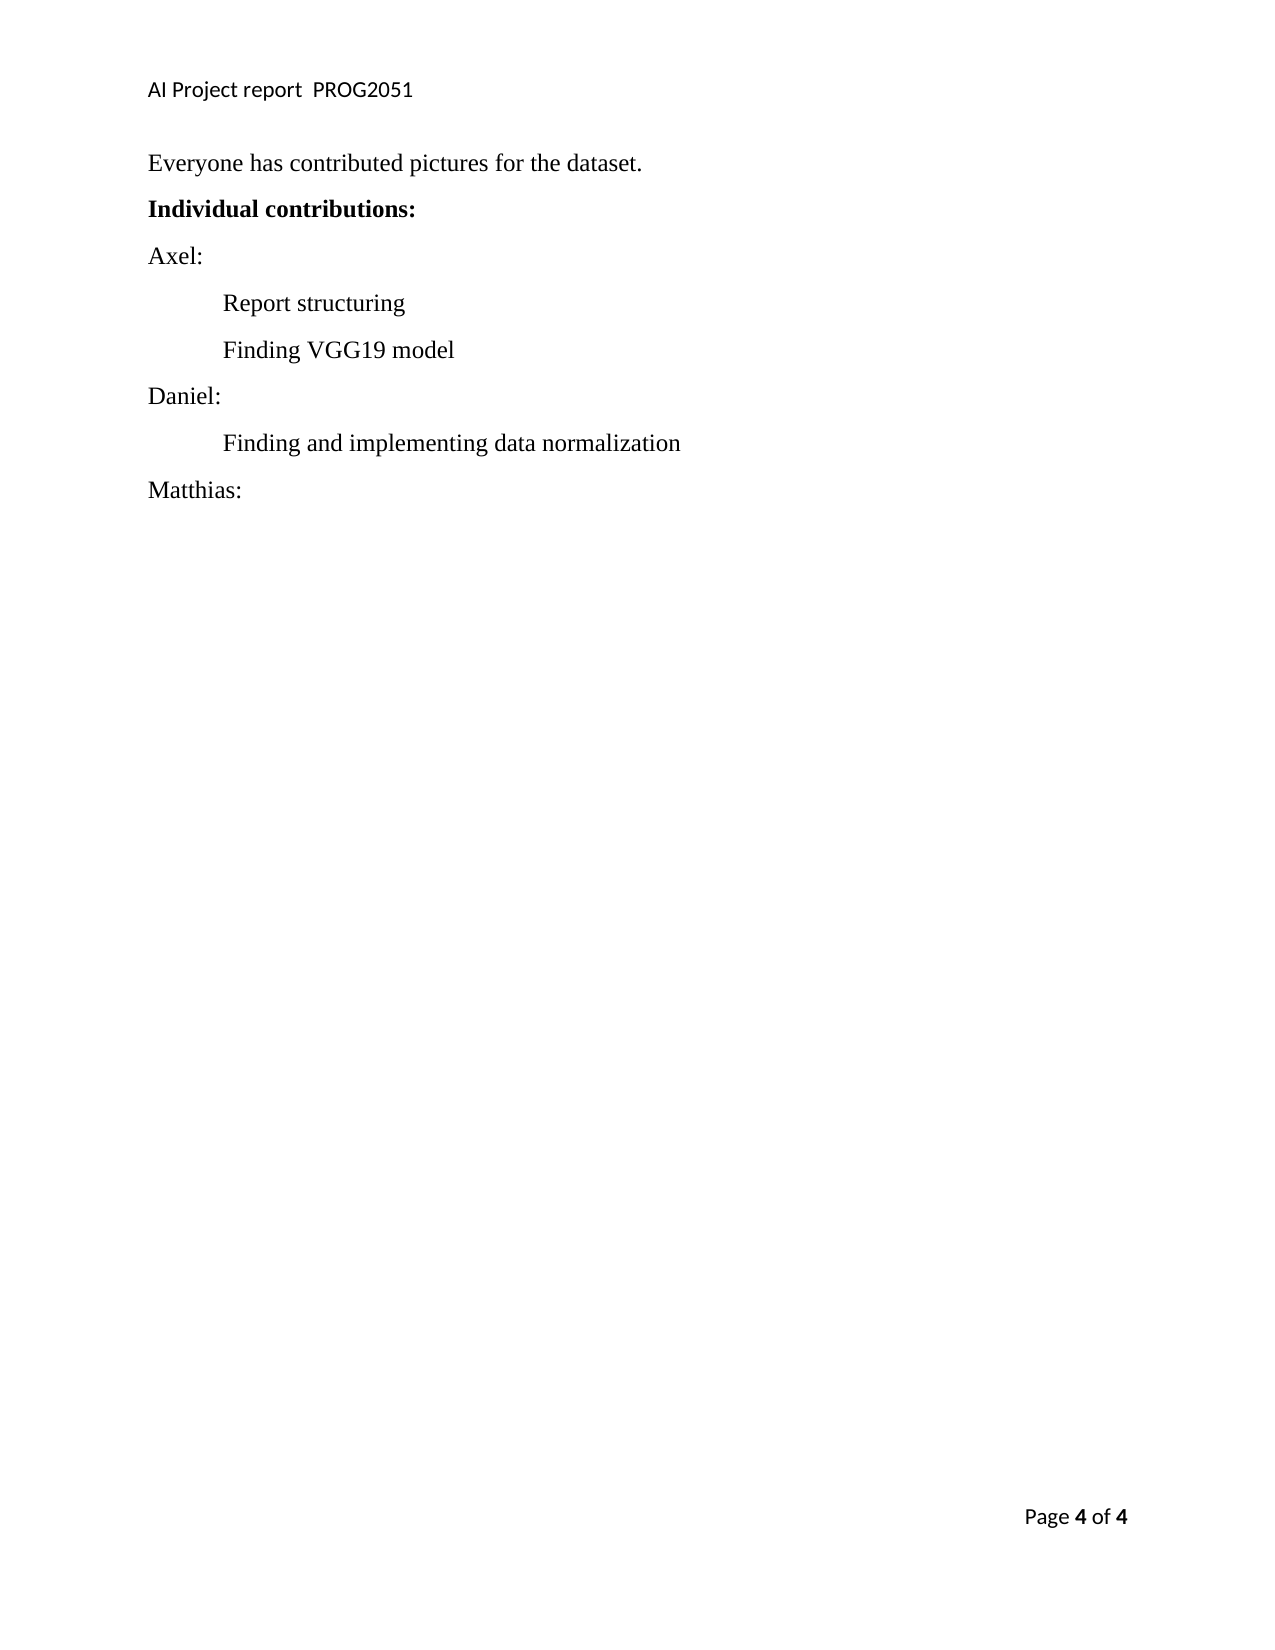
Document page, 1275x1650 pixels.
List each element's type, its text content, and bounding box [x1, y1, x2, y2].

text Report structuring [148, 288, 1127, 317]
text Finding VGG19 model [148, 335, 1127, 363]
text Everyone has contributed pictures for the dataset. [148, 148, 1127, 176]
text Daniel: [148, 381, 1127, 410]
text Matthias: [148, 475, 1127, 504]
text Finding and implementing data normalization [148, 428, 1127, 457]
text Axel: [148, 241, 1127, 270]
text Individual contributions: [148, 194, 1127, 223]
